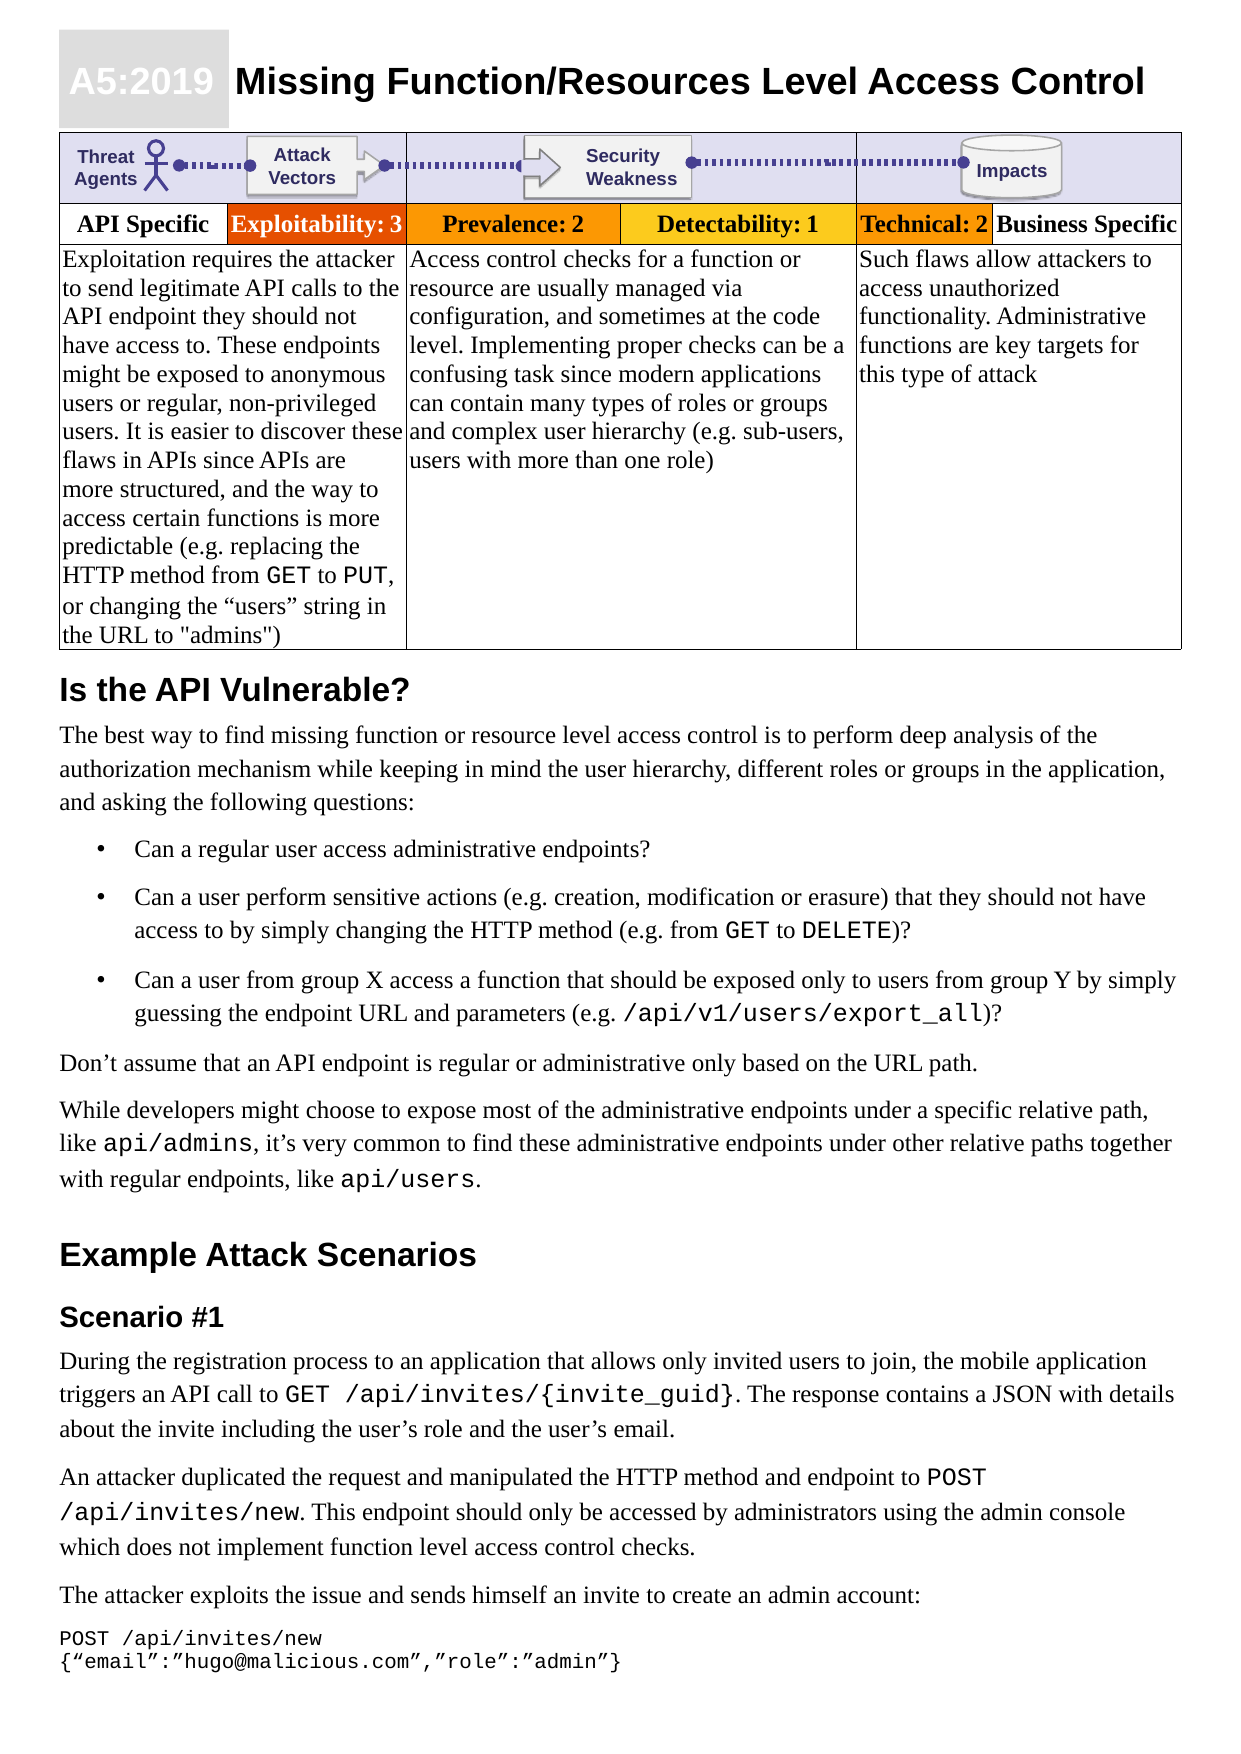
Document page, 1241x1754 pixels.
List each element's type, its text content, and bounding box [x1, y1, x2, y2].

text Don’t assume that an API endpoint is regular or administrative only based on the URL path. [59, 1048, 1181, 1077]
table_header [407, 133, 620, 203]
table_cell Exploitation requires the attacker to send legitimate API calls to the API endpoint they should not have access to. These endpoints might be exposed to anonymous users or regular, non-privileged users. It is easier to discover these flaws in APIs since APIs are more structured, and the way to access certain functions is more predictable (e.g. replacing the HTTP method from GET to PUT, or changing the “users” string in the URL to "admins") [60, 245, 406, 648]
table_header [60, 133, 227, 203]
table_cell API Specific [60, 204, 227, 244]
text During the registration process to an application that allows only invited users to join, the mobile application triggers an API call to GET /api/invites/{invite_guid}. The response contains a JSON with details about the invite including the user’s role and the user’s email. [59, 1346, 1181, 1443]
table_header [992, 133, 1181, 203]
table_cell Detectability: 1 [621, 204, 856, 244]
list Can a user from group X access a function that should be exposed only to users from group Y by simply guessing the endpoint URL and parameters (e.g. /api/v1/users/export_all)? [97, 965, 1181, 1029]
subtitle Example Attack Scenarios [59, 1234, 1181, 1273]
text The best way to find missing function or resource level access control is to perform deep analysis of the authorization mechanism while keeping in mind the user hierarchy, different roles or groups in the application, and asking the following questions: [59, 721, 1181, 815]
text While developers might choose to expose most of the administrative endpoints under a specific relative path, like api/admins, it’s very common to find these administrative endpoints under other relative paths together with regular endpoints, like api/users. [59, 1096, 1181, 1194]
table_header [857, 133, 992, 203]
table_cell Technical: 2 [857, 204, 992, 244]
text An attacker duplicated the request and manipulated the HTTP method and endpoint to POST /api/invites/new. This endpoint should only be accessed by administrators using the admin console which does not implement function level access control checks. [59, 1462, 1181, 1561]
table_header [227, 133, 406, 203]
text POST /api/invites/new [59, 1628, 1181, 1651]
list Can a user perform sensitive actions (e.g. creation, modification or erasure) that they should not have access to by simply changing the HTTP method (e.g. from GET to DELETE)? [97, 882, 1181, 946]
table_cell Such flaws allow attackers to access unauthorized functionality. Administrative functions are key targets for this type of attack [857, 245, 1181, 648]
table_header [620, 133, 856, 203]
text {“email”:”hugo@malicious.com”,”role”:”admin”} [59, 1651, 1181, 1675]
table_cell Exploitability: 3 [228, 204, 406, 244]
subtitle Is the API Vulnerable? [59, 669, 1181, 708]
text The attacker exploits the issue and sends himself an invite to create an admin account: [59, 1580, 1181, 1609]
table_cell Access control checks for a function or resource are usually managed via configuration, and sometimes at the code level. Implementing proper checks can be a confusing task since modern applications can contain many types of roles or groups and complex user hierarchy (e.g. sub-users, users with more than one role) [407, 245, 856, 648]
subtitle Scenario #1 [59, 1300, 1181, 1334]
table_cell Prevalence: 2 [407, 204, 620, 244]
list Can a regular user access administrative endpoints? [97, 834, 1181, 863]
table_cell Business Specific [993, 204, 1181, 244]
